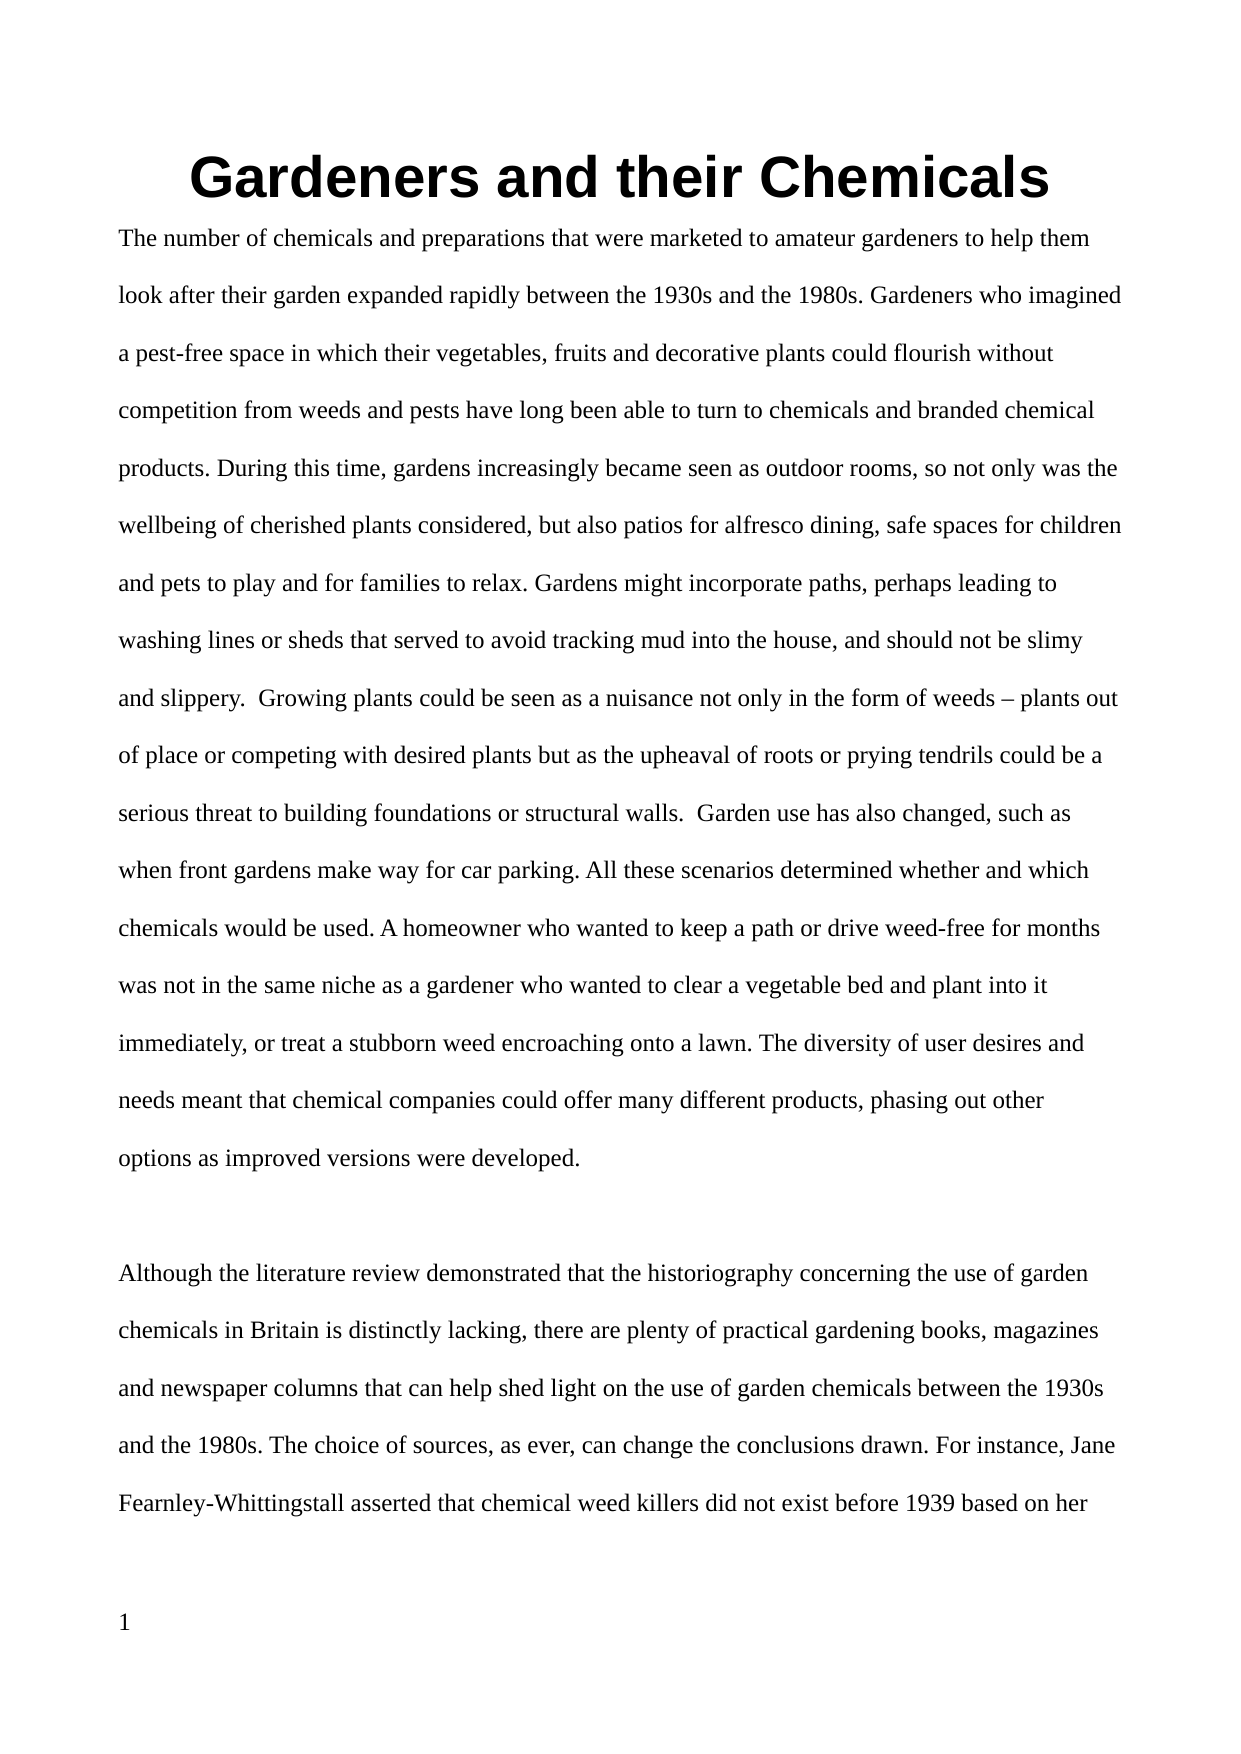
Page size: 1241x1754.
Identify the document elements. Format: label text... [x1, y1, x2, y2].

title Gardeners and their Chemicals [118, 143, 1122, 210]
text The number of chemicals and preparations that were marketed to amateur gardeners to help them look after their garden expanded rapidly between the 1930s and the 1980s. Gardeners who imagined a pest-free space in which their vegetables, fruits and decorative plants could flourish without competition from weeds and pests have long been able to turn to chemicals and branded chemical products. During this time, gardens increasingly became seen as outdoor rooms, so not only was the wellbeing of cherished plants considered, but also patios for alfresco dining, safe spaces for children and pets to play and for families to relax. Gardens might incorporate paths, perhaps leading to washing lines or sheds that served to avoid tracking mud into the house, and should not be slimy and slippery. Growing plants could be seen as a nuisance not only in the form of weeds – plants out of place or competing with desired plants but as the upheaval of roots or prying tendrils could be a serious threat to building foundations or structural walls. Garden use has also changed, such as when front gardens make way for car parking. All these scenarios determined whether and which chemicals would be used. A homeowner who wanted to keep a path or drive weed-free for months was not in the same niche as a gardener who wanted to clear a vegetable bed and plant into it immediately, or treat a stubborn weed encroaching onto a lawn. The diversity of user desires and needs meant that chemical companies could offer many different products, phasing out other options as improved versions were developed. [118, 223, 1122, 1171]
text Although the literature review demonstrated that the historiography concerning the use of garden chemicals in Britain is distinctly lacking, there are plenty of practical gardening books, magazines and newspaper columns that can help shed light on the use of garden chemicals between the 1930s and the 1980s. The choice of sources, as ever, can change the conclusions drawn. For instance, Jane Fearnley-Whittingstall asserted that chemical weed killers did not exist before 1939 based on her [118, 1258, 1122, 1516]
